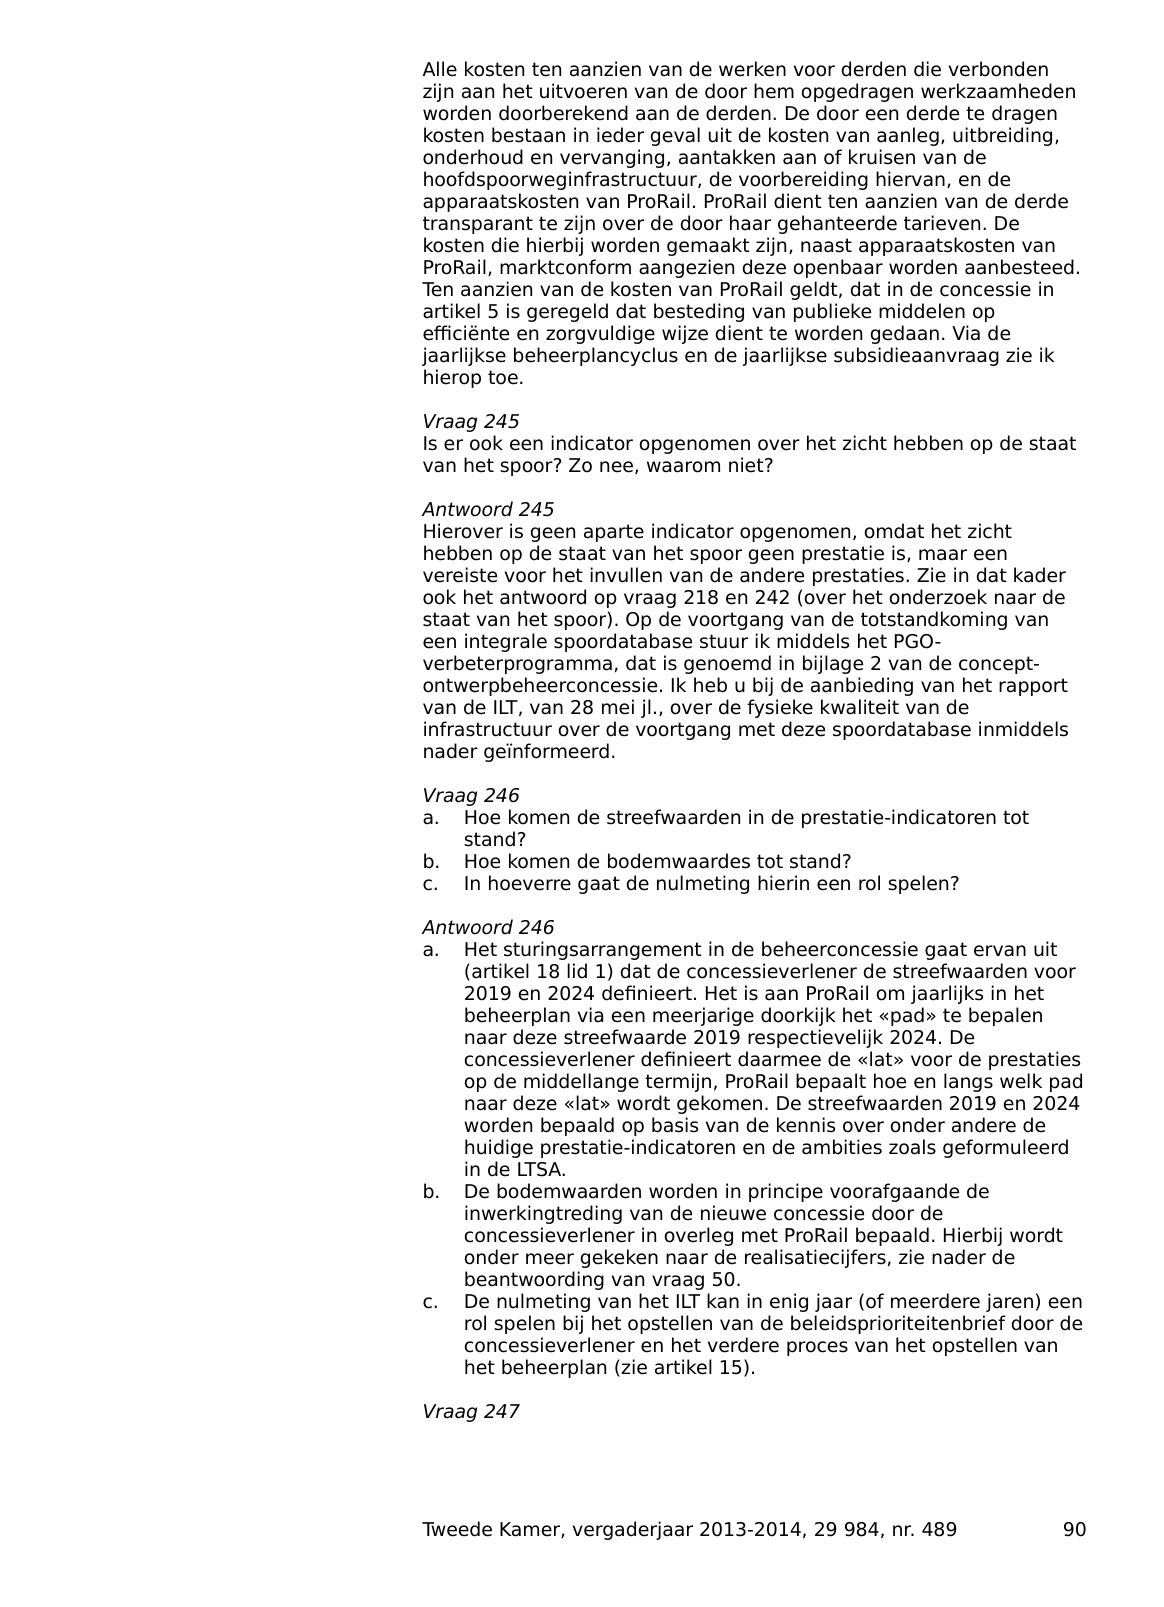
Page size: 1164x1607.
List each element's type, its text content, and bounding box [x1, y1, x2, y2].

text Hierover is geen aparte indicator opgenomen, omdat het zicht hebben op de staat van het spoor geen prestatie is, maar een vereiste voor het invullen van de andere prestaties. Zie in dat kader ook het antwoord op vraag 218 en 242 (over het onderzoek naar de staat van het spoor). Op de voortgang van de totstandkoming van een integrale spoordatabase stuur ik middels het PGO-verbeterprogramma, dat is genoemd in bijlage 2 van de concept-ontwerpbeheerconcessie. Ik heb u bij de aanbieding van het rapport van de ILT, van 28 mei jl., over de fysieke kwaliteit van de infrastructuur over de voortgang met deze spoordatabase inmiddels nader geïnformeerd. [422, 521, 1087, 763]
text Antwoord 246 [422, 917, 1087, 939]
text b. De bodemwaarden worden in principe voorafgaande de inwerkingtreding van de nieuwe concessie door de concessieverlener in overleg met ProRail bepaald. Hierbij wordt onder meer gekeken naar de realisatiecijfers, zie nader de beantwoording van vraag 50. [422, 1181, 1087, 1291]
text a. Hoe komen de streefwaarden in de prestatie-indicatoren tot stand? [422, 807, 1087, 851]
text Antwoord 245 [422, 499, 1087, 521]
text Alle kosten ten aanzien van de werken voor derden die verbonden zijn aan het uitvoeren van de door hem opgedragen werkzaamheden worden doorberekend aan de derden. De door een derde te dragen kosten bestaan in ieder geval uit de kosten van aanleg, uitbreiding, onderhoud en vervanging, aantakken aan of kruisen van de hoofdspoorweginfrastructuur, de voorbereiding hiervan, en de apparaatskosten van ProRail. ProRail dient ten aanzien van de derde transparant te zijn over de door haar gehanteerde tarieven. De kosten die hierbij worden gemaakt zijn, naast apparaatskosten van ProRail, marktconform aangezien deze openbaar worden aanbesteed. [422, 59, 1087, 279]
text a. Het sturingsarrangement in de beheerconcessie gaat ervan uit (artikel 18 lid 1) dat de concessieverlener de streefwaarden voor 2019 en 2024 definieert. Het is aan ProRail om jaarlijks in het beheerplan via een meerjarige doorkijk het «pad» te bepalen naar deze streefwaarde 2019 respectievelijk 2024. De concessieverlener definieert daarmee de «lat» voor de prestaties op de middellange termijn, ProRail bepaalt hoe en langs welk pad naar deze «lat» wordt gekomen. De streefwaarden 2019 en 2024 worden bepaald op basis van de kennis over onder andere de huidige prestatie-indicatoren en de ambities zoals geformuleerd in de LTSA. [422, 939, 1087, 1181]
text c. De nulmeting van het ILT kan in enig jaar (of meerdere jaren) een rol spelen bij het opstellen van de beleidsprioriteitenbrief door de concessieverlener en het verdere proces van het opstellen van het beheerplan (zie artikel 15). [422, 1291, 1087, 1379]
text Vraag 247 [422, 1401, 1087, 1423]
text Vraag 245 [422, 411, 1087, 433]
text Is er ook een indicator opgenomen over het zicht hebben op de staat van het spoor? Zo nee, waarom niet? [422, 433, 1087, 477]
text c. In hoeverre gaat de nulmeting hierin een rol spelen? [422, 873, 1087, 895]
text b. Hoe komen de bodemwaardes tot stand? [422, 851, 1087, 873]
text Ten aanzien van de kosten van ProRail geldt, dat in de concessie in artikel 5 is geregeld dat besteding van publieke middelen op efficiënte en zorgvuldige wijze dient te worden gedaan. Via de jaarlijkse beheerplancyclus en de jaarlijkse subsidieaanvraag zie ik hierop toe. [422, 279, 1087, 389]
text Vraag 246 [422, 785, 1087, 807]
